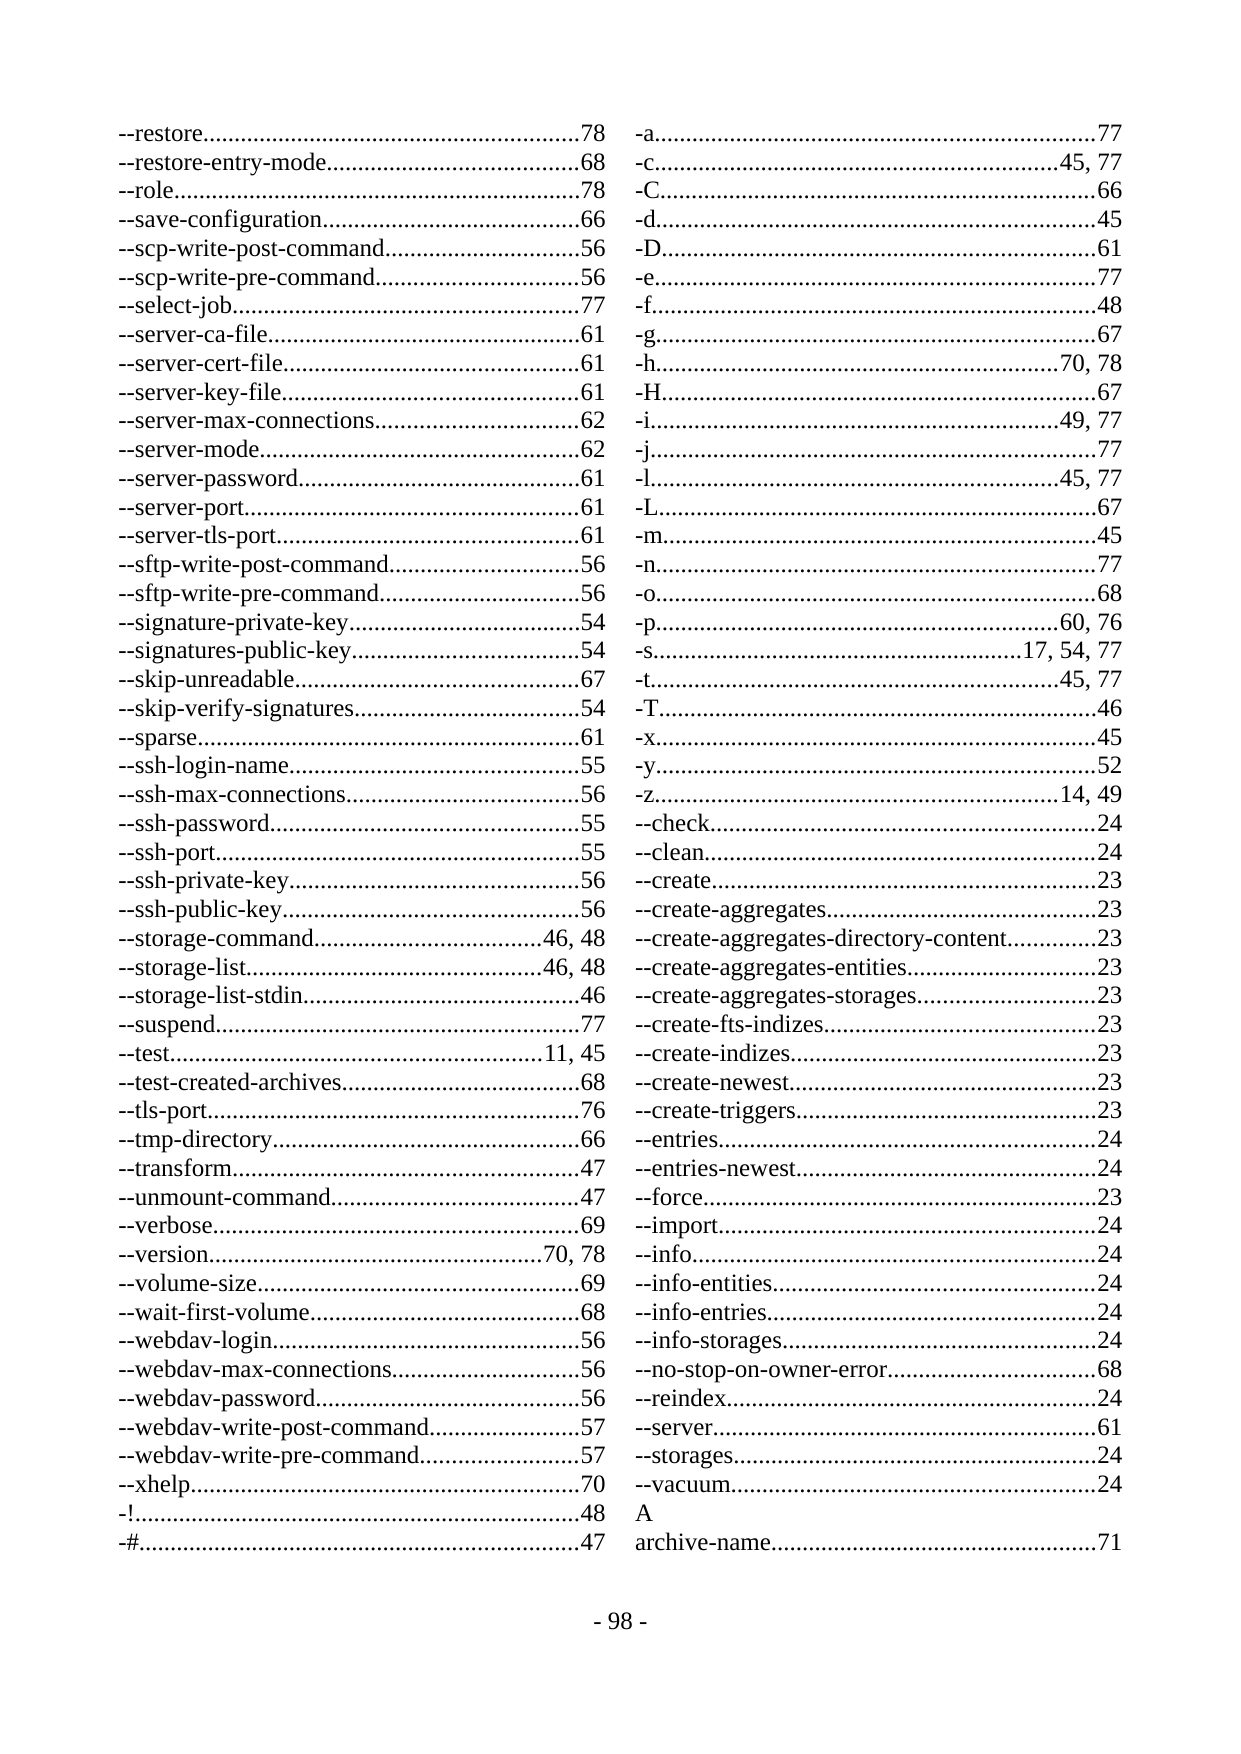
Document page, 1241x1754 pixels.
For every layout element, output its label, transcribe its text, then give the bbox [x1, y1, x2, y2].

text -# 47 [118, 1527, 605, 1556]
text --storage-list-stdin 46 [118, 981, 605, 1009]
text --unmount-command 47 [118, 1182, 605, 1211]
text --ssh-private-key 56 [118, 866, 605, 894]
text --server-max-connections 62 [118, 406, 605, 434]
text --test 11, 45 [118, 1038, 605, 1067]
text ‑‑import 24 [635, 1211, 1122, 1239]
text --ssh-max-connections 56 [118, 779, 605, 808]
text ‑‑entries-newest 24 [635, 1153, 1122, 1182]
text -a 77 [635, 118, 1122, 147]
text -g 67 [635, 319, 1122, 348]
text -d 45 [635, 204, 1122, 233]
text -c 45, 77 [635, 147, 1122, 176]
text -s 17, 54, 77 [635, 636, 1122, 664]
text -x 45 [635, 722, 1122, 751]
text --scp-write-post-command 56 [118, 233, 605, 262]
text --server-tls-port 61 [118, 521, 605, 549]
text --ssh-port 55 [118, 837, 605, 866]
text -l 45, 77 [635, 463, 1122, 492]
text --sftp-write-post-command 56 [118, 549, 605, 578]
text A [635, 1498, 1122, 1527]
text -i 49, 77 [635, 406, 1122, 434]
text ‑‑create-aggregates-entities 23 [635, 952, 1122, 981]
text --webdav-write-pre-command 57 [118, 1441, 605, 1469]
text -D 61 [635, 233, 1122, 262]
text --sftp-write-pre-command 56 [118, 578, 605, 607]
text -T 46 [635, 693, 1122, 722]
text ‑‑entries 24 [635, 1124, 1122, 1153]
text --webdav-password 56 [118, 1383, 605, 1412]
text --webdav-max-connections 56 [118, 1354, 605, 1383]
text ‑‑create-newest 23 [635, 1067, 1122, 1096]
text --webdav-write-post-command 57 [118, 1412, 605, 1441]
text --skip-verify-signatures 54 [118, 693, 605, 722]
text --server-port 61 [118, 492, 605, 521]
text --tmp-directory 66 [118, 1124, 605, 1153]
text -! 48 [118, 1498, 605, 1527]
text --storage-command 46, 48 [118, 923, 605, 952]
text --ssh-password 55 [118, 808, 605, 837]
text --server-ca-file 61 [118, 319, 605, 348]
text --role 78 [118, 176, 605, 204]
text ‑‑create-aggregates-storages 23 [635, 981, 1122, 1009]
text --sparse 61 [118, 722, 605, 751]
text --scp-write-pre-command 56 [118, 262, 605, 291]
text ‑‑server 61 [635, 1412, 1122, 1441]
text ‑‑check 24 [635, 808, 1122, 837]
text --save-configuration 66 [118, 204, 605, 233]
text ‑‑info-entities 24 [635, 1268, 1122, 1297]
text ‑‑vacuum 24 [635, 1469, 1122, 1498]
text --restore-entry-mode 68 [118, 147, 605, 176]
text ‑‑create-aggregates-directory-content 23 [635, 923, 1122, 952]
text -j 77 [635, 434, 1122, 463]
text --signatures-public-key 54 [118, 636, 605, 664]
text --tls-port 76 [118, 1096, 605, 1124]
text --ssh-login-name 55 [118, 751, 605, 779]
text -t 45, 77 [635, 664, 1122, 693]
text ‑‑reindex 24 [635, 1383, 1122, 1412]
text --volume-size 69 [118, 1268, 605, 1297]
text -m 45 [635, 521, 1122, 549]
text -C 66 [635, 176, 1122, 204]
text --server-mode 62 [118, 434, 605, 463]
text -e 77 [635, 262, 1122, 291]
text ‑‑no-stop-on-owner-error 68 [635, 1354, 1122, 1383]
text ‑‑storages 24 [635, 1441, 1122, 1469]
text --transform 47 [118, 1153, 605, 1182]
text -y 52 [635, 751, 1122, 779]
text --select-job 77 [118, 291, 605, 319]
text --verbose 69 [118, 1211, 605, 1239]
text --server-cert-file 61 [118, 348, 605, 377]
text -p 60, 76 [635, 607, 1122, 636]
text --ssh-public-key 56 [118, 894, 605, 923]
text ‑‑info-storages 24 [635, 1326, 1122, 1354]
text --webdav-login 56 [118, 1326, 605, 1354]
text --storage-list 46, 48 [118, 952, 605, 981]
text ‑‑create-fts-indizes 23 [635, 1009, 1122, 1038]
text --server-password 61 [118, 463, 605, 492]
text --test-created-archives 68 [118, 1067, 605, 1096]
text ‑‑info 24 [635, 1239, 1122, 1268]
text -h 70, 78 [635, 348, 1122, 377]
text -f 48 [635, 291, 1122, 319]
text ‑‑clean 24 [635, 837, 1122, 866]
text --xhelp 70 [118, 1469, 605, 1498]
text ‑‑info-entries 24 [635, 1297, 1122, 1326]
text -z 14, 49 [635, 779, 1122, 808]
text --wait-first-volume 68 [118, 1297, 605, 1326]
text archive-name 71 [635, 1527, 1122, 1556]
text --suspend 77 [118, 1009, 605, 1038]
text --version 70, 78 [118, 1239, 605, 1268]
text -H 67 [635, 377, 1122, 406]
text -o 68 [635, 578, 1122, 607]
text ‑‑create-aggregates 23 [635, 894, 1122, 923]
text -n 77 [635, 549, 1122, 578]
text ‑‑create-indizes 23 [635, 1038, 1122, 1067]
text -L 67 [635, 492, 1122, 521]
text ‑‑create-triggers 23 [635, 1096, 1122, 1124]
text ‑‑force 23 [635, 1182, 1122, 1211]
text ‑‑create 23 [635, 866, 1122, 894]
text --server-key-file 61 [118, 377, 605, 406]
text --signature-private-key 54 [118, 607, 605, 636]
text --skip-unreadable 67 [118, 664, 605, 693]
text --restore 78 [118, 118, 605, 147]
